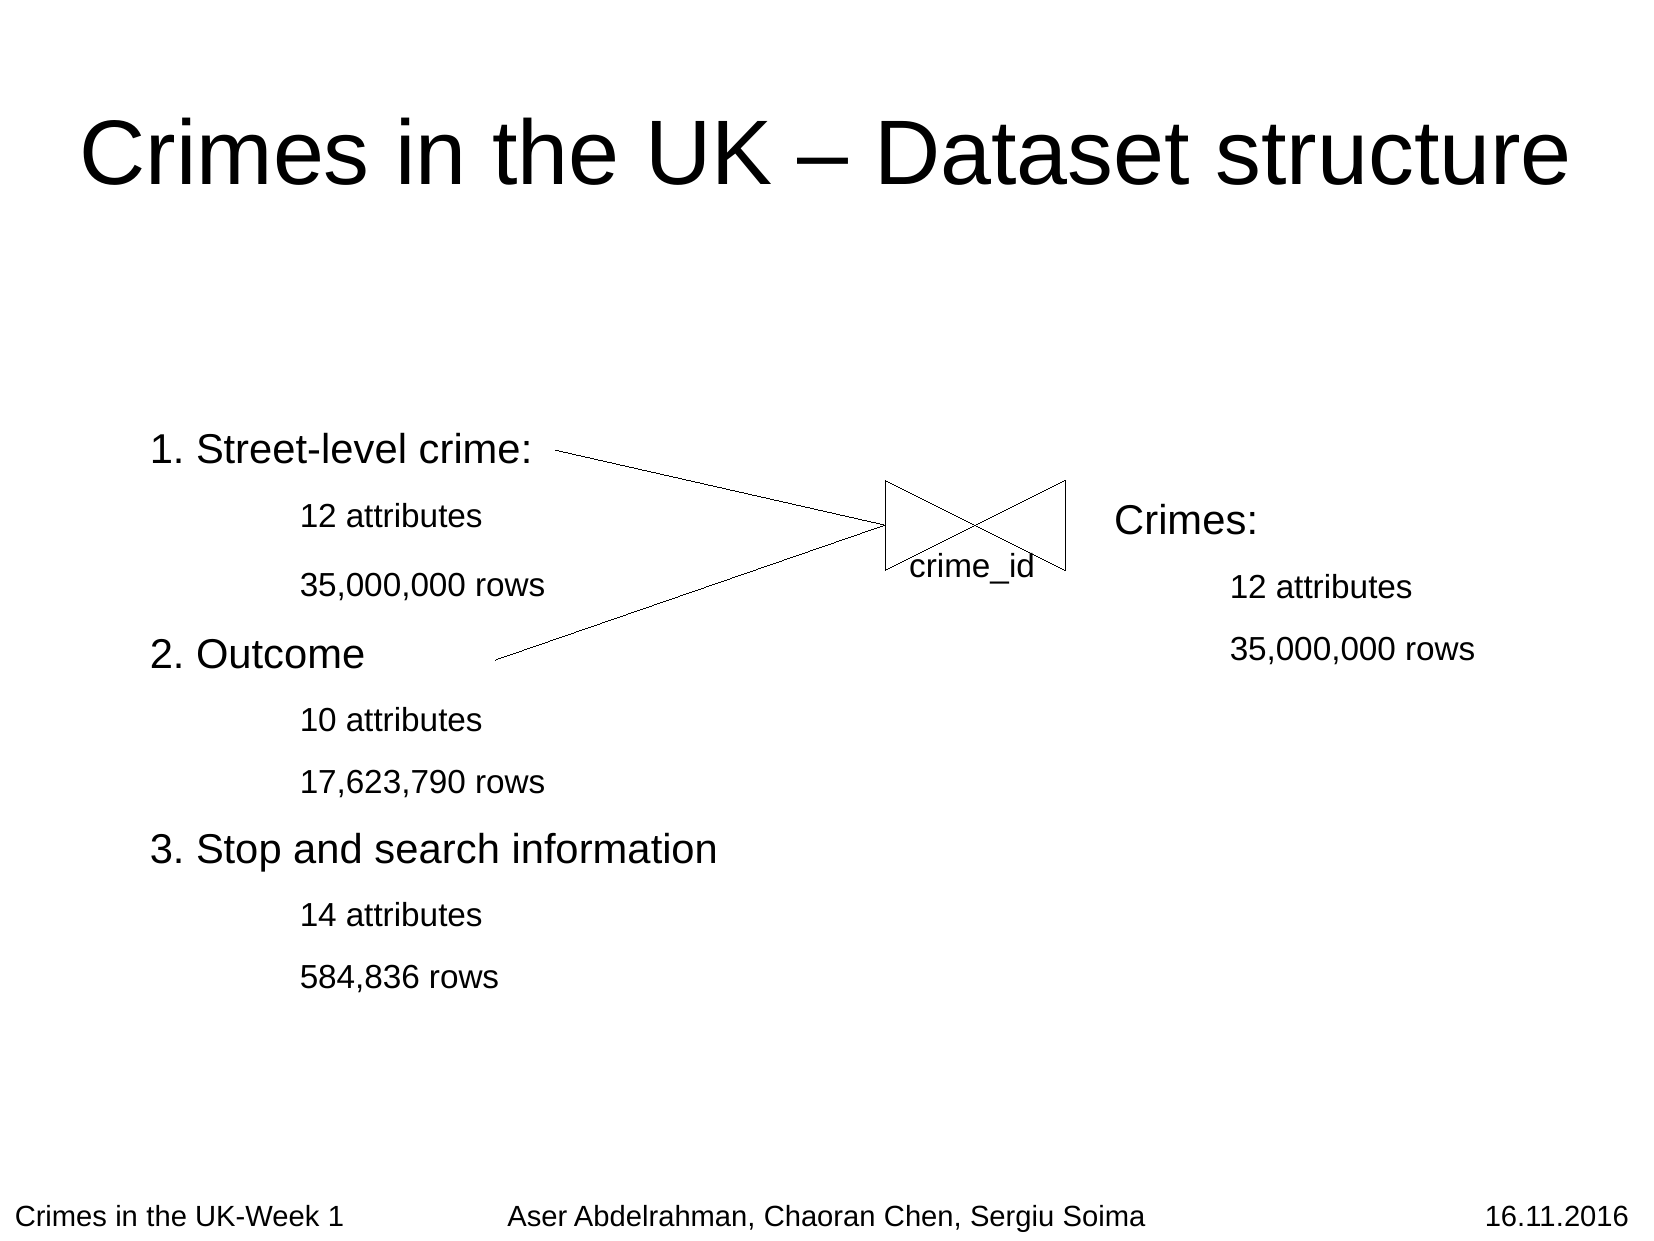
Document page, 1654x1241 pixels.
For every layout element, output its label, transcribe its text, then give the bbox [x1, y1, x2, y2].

text_box 16.11.2016 [1470, 1192, 1654, 1241]
text_box Crimes: 12 attributes 35,000,000 rows [1065, 489, 1639, 737]
text_box [885, 480, 1066, 571]
text_box Crimes in the UK-Week 1 [0, 1192, 409, 1241]
text_box 1. Street-level crime: 12 attributes 35,000,000 rows 2. Outcome 10 attributes 17,623,790 rows 3. Stop and search information 14 attributes 584,836 rows [135, 418, 1156, 1141]
title Crimes in the UK – Dataset structure [61, 49, 1592, 257]
text_box Aser Abdelrahman, Chaoran Chen, Sergiu Soima [476, 1192, 1178, 1241]
text_box crime_id [894, 540, 1065, 592]
